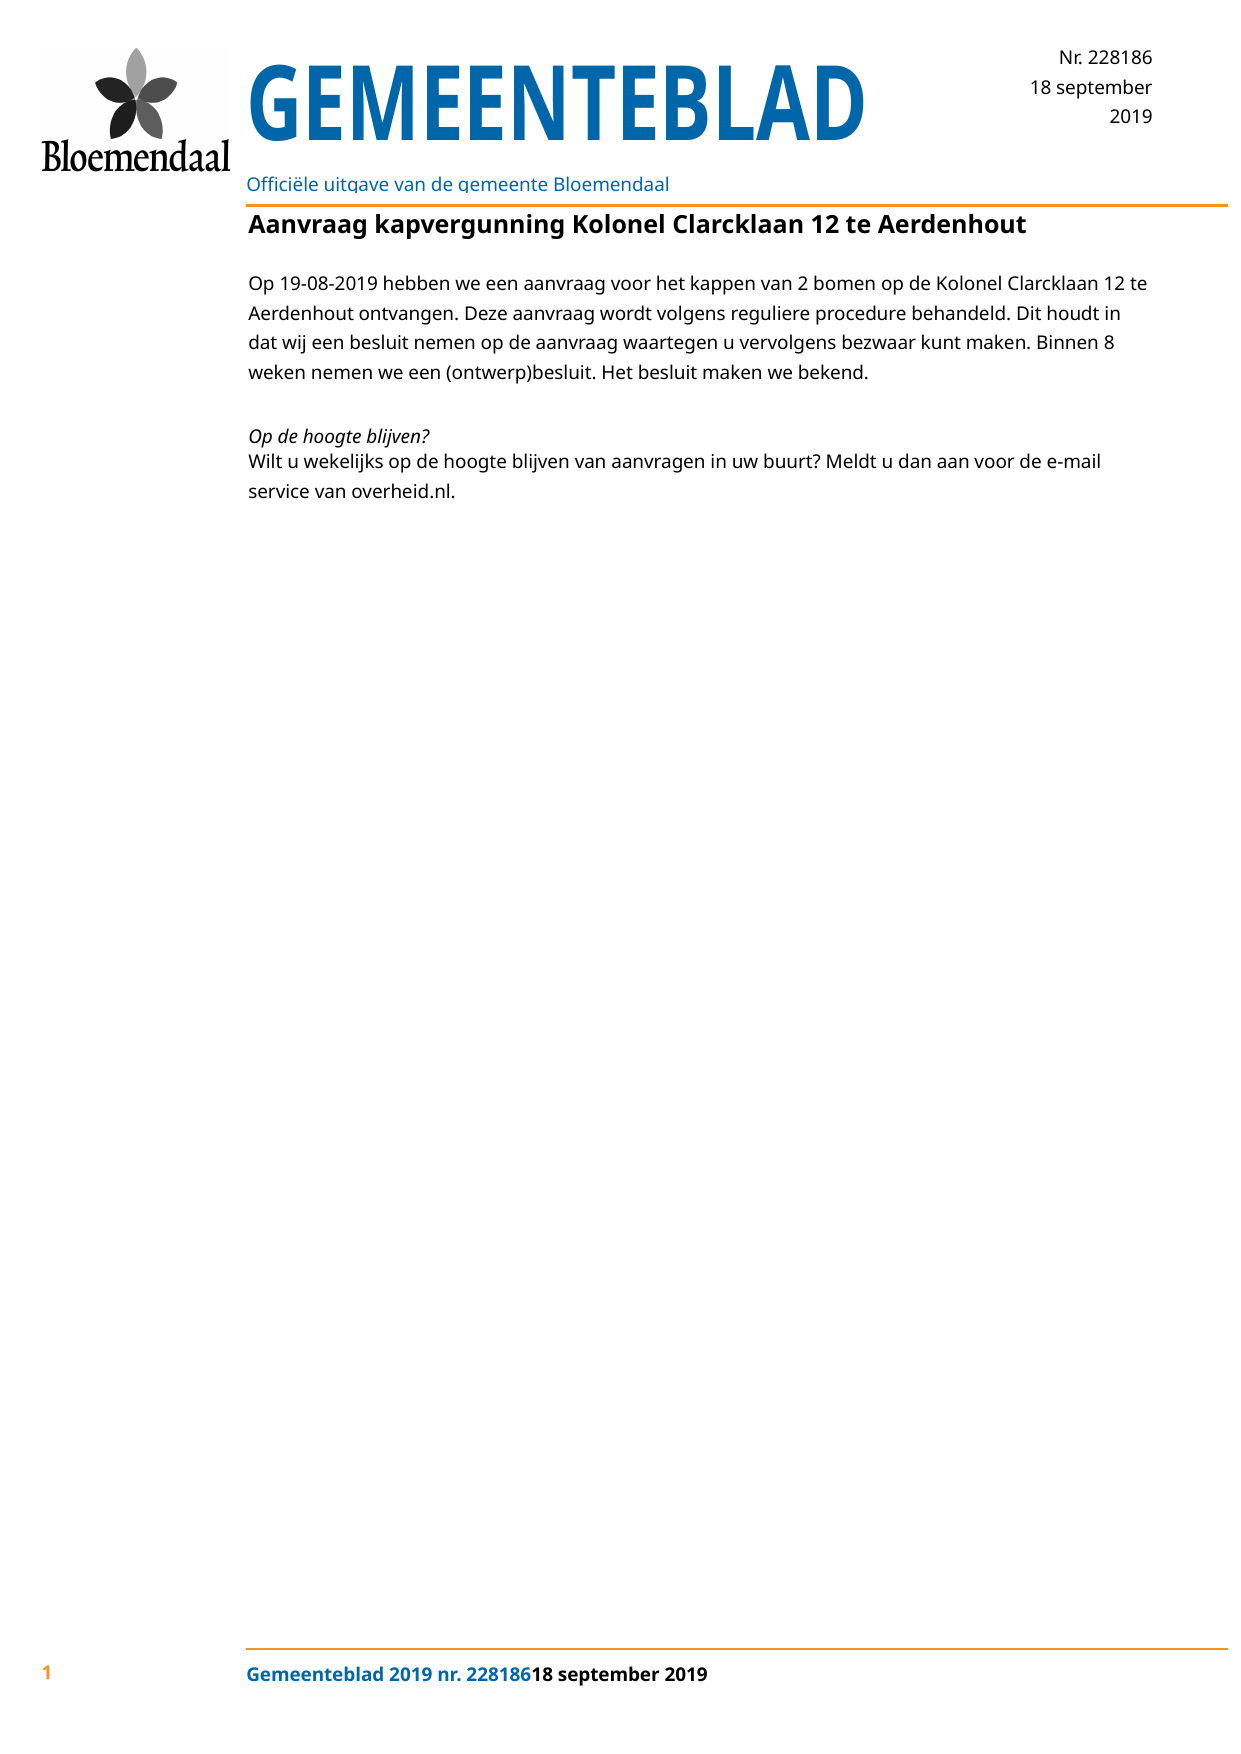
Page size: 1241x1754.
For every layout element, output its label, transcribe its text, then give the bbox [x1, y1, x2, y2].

text Wilt u wekelijks op de hoogte blijven van aanvragen in uw buurt? Meldt u dan aan voor de e-mail service van overheid.nl. [248, 449, 1152, 504]
text Op 19-08-2019 hebben we een aanvraag voor het kappen van 2 bomen op de Kolonel Clarcklaan 12 te Aerdenhout ontvangen. Deze aanvraag wordt volgens reguliere procedure behandeld. Dit houdt in dat wij een besluit nemen op de aanvraag waartegen u vervolgens bezwaar kunt maken. Binnen 8 weken nemen we een (ontwerp)besluit. Het besluit maken we bekend. [248, 270, 1152, 385]
picture [41, 47, 231, 172]
text Op de hoogte blijven? [248, 423, 1152, 449]
text Aanvraag kapvergunning Kolonel Clarcklaan 12 te Aerdenhout [248, 207, 1152, 241]
